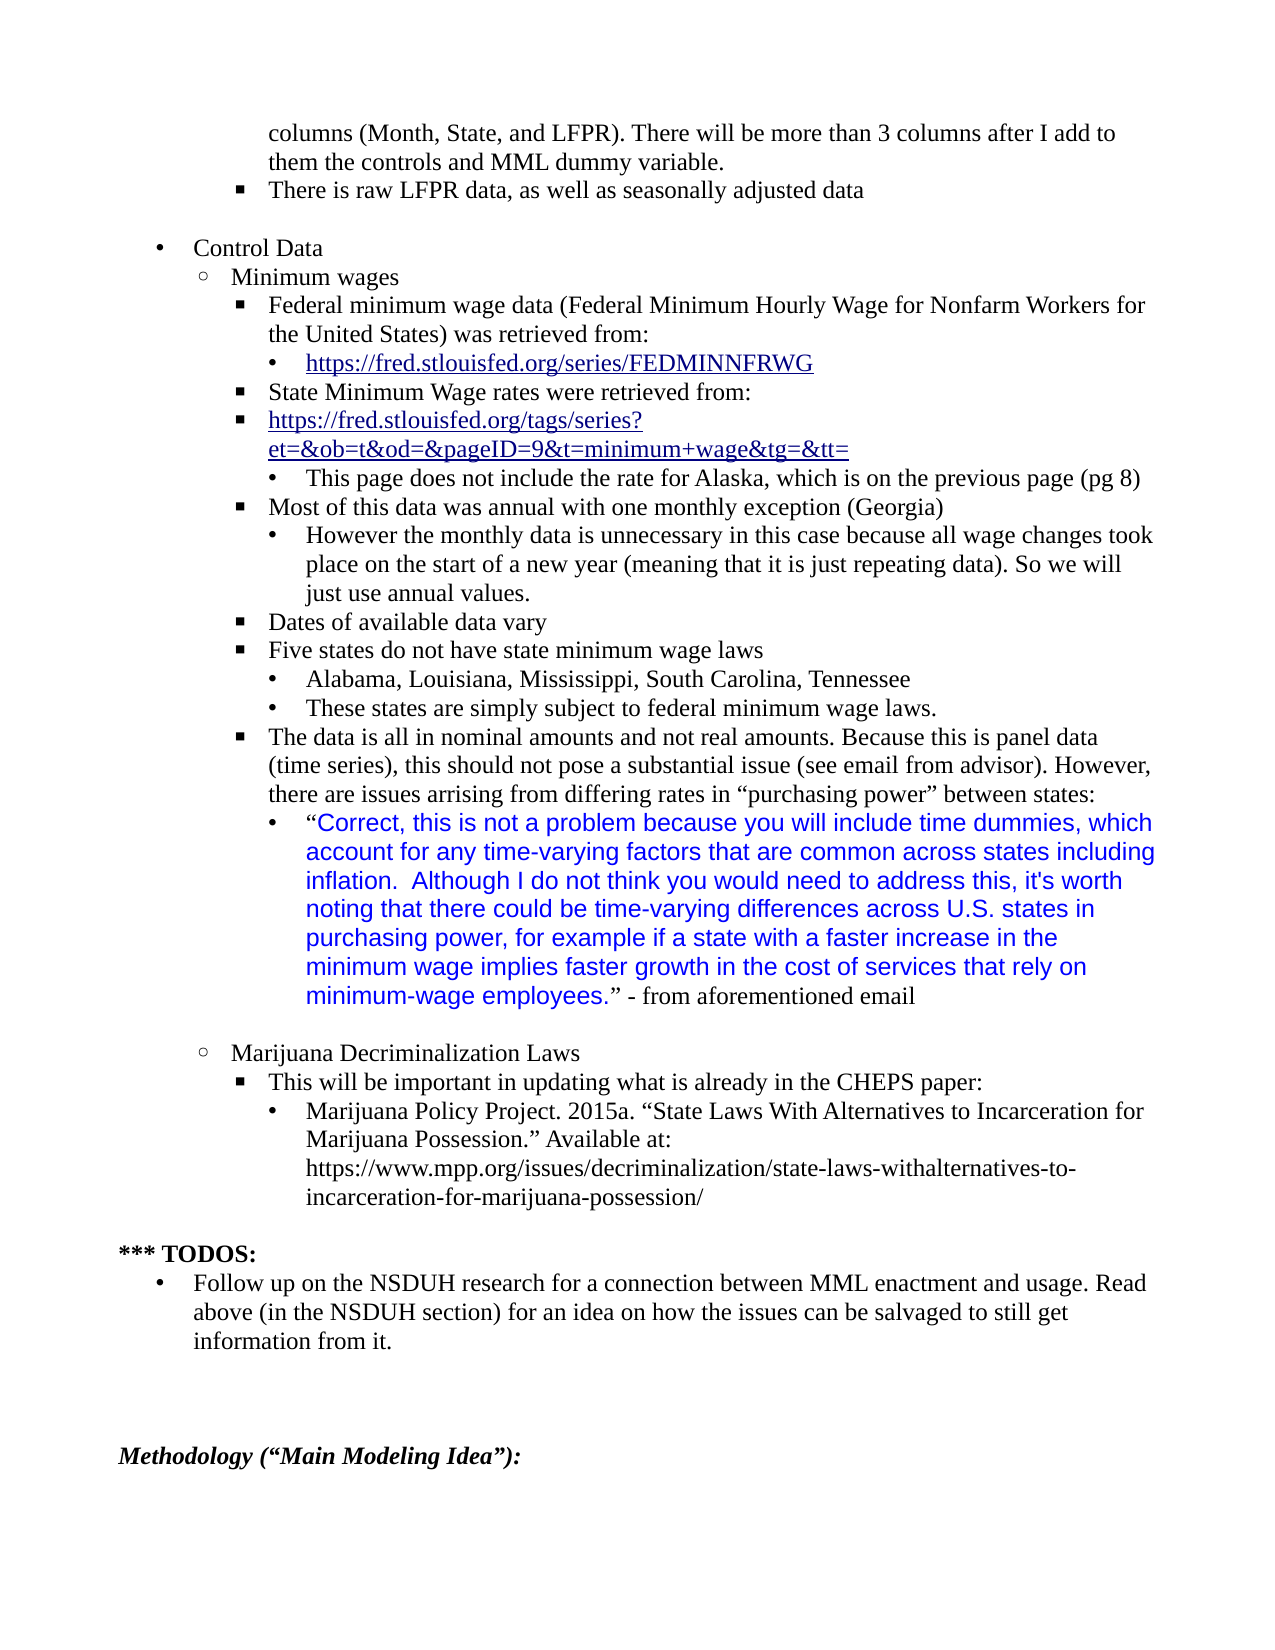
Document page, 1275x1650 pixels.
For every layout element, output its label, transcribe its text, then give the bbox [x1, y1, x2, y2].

list Control Data [156, 233, 1157, 262]
list https://fred.stlouisfed.org/tags/series?et=&ob=t&od=&pageID=9&t=minimum+wage&tg=&tt= [231, 406, 1157, 463]
list These states are simply subject to federal minimum wage laws. [268, 693, 1157, 722]
list Marijuana Policy Project. 2015a. “State Laws With Alternatives to Incarceration for Marijuana Possession.” Available at: https://www.mpp.org/issues/decriminalization/state-laws-withalternatives-to-incarceration-for-marijuana-possession/ [268, 1096, 1157, 1211]
list However the monthly data is unnecessary in this case because all wage changes took place on the start of a new year (meaning that it is just repeating data). So we will just use annual values. [268, 521, 1157, 607]
list State Minimum Wage rates were retrieved from: [231, 377, 1157, 406]
list Minimum wages [193, 262, 1157, 291]
list There is raw LFPR data, as well as seasonally adjusted data [231, 176, 1157, 204]
list Marijuana Decriminalization Laws [193, 1038, 1157, 1067]
text *** TODOS: [118, 1239, 1157, 1268]
text Methodology (“Main Modeling Idea”): [118, 1441, 1157, 1469]
list Follow up on the NSDUH research for a connection between MML enactment and usage. Read above (in the NSDUH section) for an idea on how the issues can be salvaged to still get information from it. [156, 1268, 1157, 1354]
list This page does not include the rate for Alaska, which is on the previous page (pg 8) [268, 463, 1157, 492]
list https://fred.stlouisfed.org/series/FEDMINNFRWG [268, 348, 1157, 377]
list This will be important in updating what is already in the CHEPS paper: [231, 1067, 1157, 1096]
list Five states do not have state minimum wage laws [231, 636, 1157, 664]
list Most of this data was annual with one monthly exception (Georgia) [231, 492, 1157, 521]
list The data is all in nominal amounts and not real amounts. Because this is panel data (time series), this should not pose a substantial issue (see email from advisor). However, there are issues arrising from differing rates in “purchasing power” between states: [231, 722, 1157, 808]
list Alabama, Louisiana, Mississippi, South Carolina, Tennessee [268, 664, 1157, 693]
list Federal minimum wage data (Federal Minimum Hourly Wage for Nonfarm Workers for the United States) was retrieved from: [231, 291, 1157, 348]
list Dates of available data vary [231, 607, 1157, 636]
list “Correct, this is not a problem because you will include time dummies, which account for any time-varying factors that are common across states including inflation. Although I do not think you would need to address this, it's worth noting that there could be time-varying differences across U.S. states in purchasing power, for example if a state with a faster increase in the minimum wage implies faster growth in the cost of services that rely on minimum-wage employees.” - from aforementioned email [268, 808, 1157, 1009]
list columns (Month, State, and LFPR). There will be more than 3 columns after I add to them the controls and MML dummy variable. [231, 118, 1157, 176]
